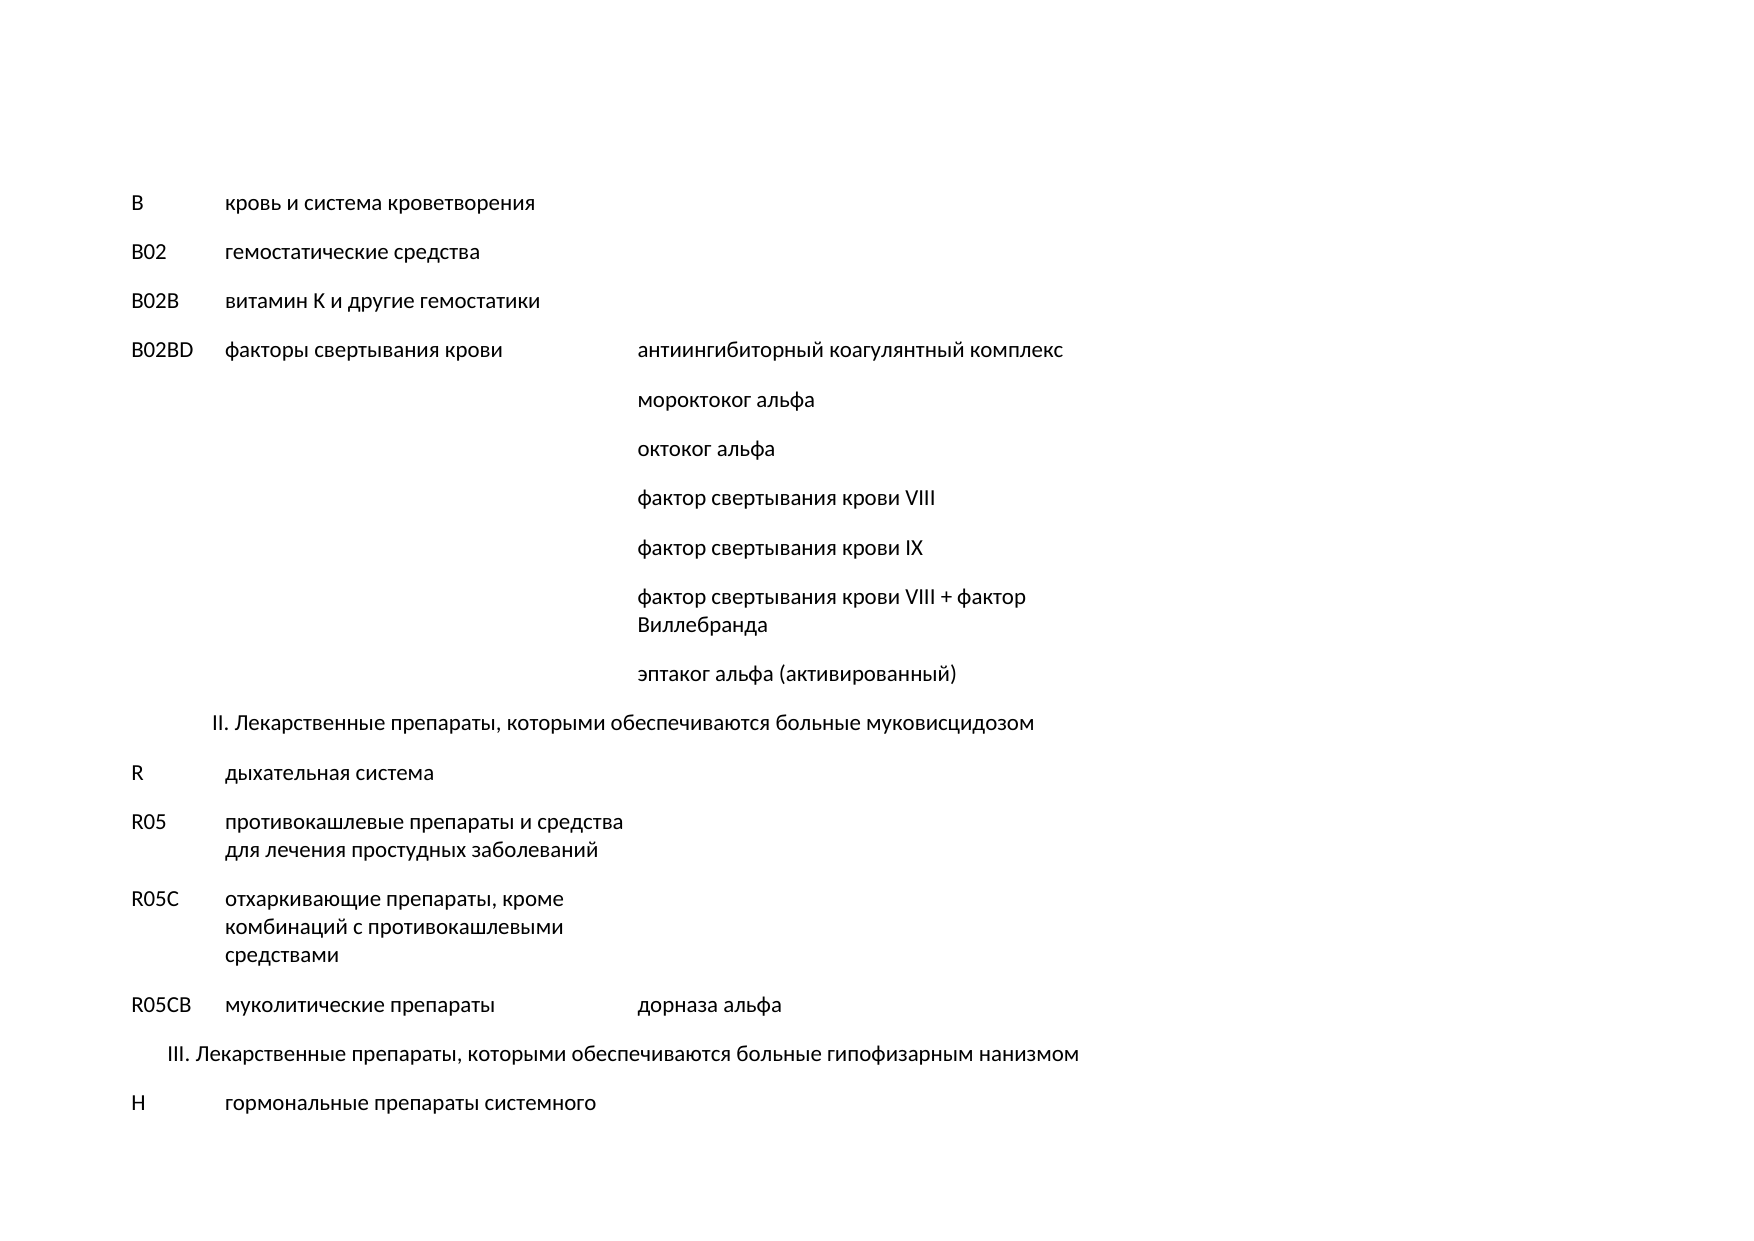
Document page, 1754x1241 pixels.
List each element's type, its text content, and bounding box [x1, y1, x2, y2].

table_cell [631, 874, 1123, 979]
table_cell мороктоког альфа [631, 374, 1123, 423]
table_cell B02BD [125, 325, 218, 698]
table_cell [631, 796, 1123, 874]
table_cell R05CB [125, 979, 218, 1028]
table_cell [631, 276, 1123, 325]
table_cell эптаког альфа (активированный) [631, 649, 1123, 698]
table_cell фактор свертывания крови VIII + фактор Виллебранда [631, 571, 1123, 649]
table_cell II. Лекарственные препараты, которыми обеспечиваются больные муковисцидозом [125, 698, 1123, 747]
table_cell муколитические препараты [218, 979, 631, 1028]
table_cell R05C [125, 874, 218, 979]
table_cell [631, 177, 1123, 226]
table_cell гемостатические средства [218, 226, 631, 276]
table_cell факторы свертывания крови [218, 325, 631, 698]
table_cell отхаркивающие препараты, кроме комбинаций с противокашлевыми средствами [218, 874, 631, 979]
table_cell H [125, 1078, 218, 1127]
table_cell R [125, 747, 218, 796]
table_cell дорназа альфа [631, 979, 1123, 1028]
table_cell дыхательная система [218, 747, 631, 796]
table_cell B02 [125, 226, 218, 276]
table_cell R05 [125, 796, 218, 874]
table_cell противокашлевые препараты и средства для лечения простудных заболеваний [218, 796, 631, 874]
table_cell витамин K и другие гемостатики [218, 276, 631, 325]
table_cell кровь и система кроветворения [218, 177, 631, 226]
table_cell гормональные препараты системного [218, 1078, 631, 1127]
table_cell [631, 747, 1123, 796]
table_cell антиингибиторный коагулянтный комплекс [631, 325, 1123, 374]
table_cell [631, 1078, 1123, 1127]
table_cell фактор свертывания крови IX [631, 522, 1123, 571]
table_cell октоког альфа [631, 424, 1123, 473]
table_cell B [125, 177, 218, 226]
table_cell III. Лекарственные препараты, которыми обеспечиваются больные гипофизарным нанизмом [125, 1028, 1123, 1078]
table_cell фактор свертывания крови VIII [631, 473, 1123, 522]
table_cell [631, 226, 1123, 276]
table_cell B02B [125, 276, 218, 325]
